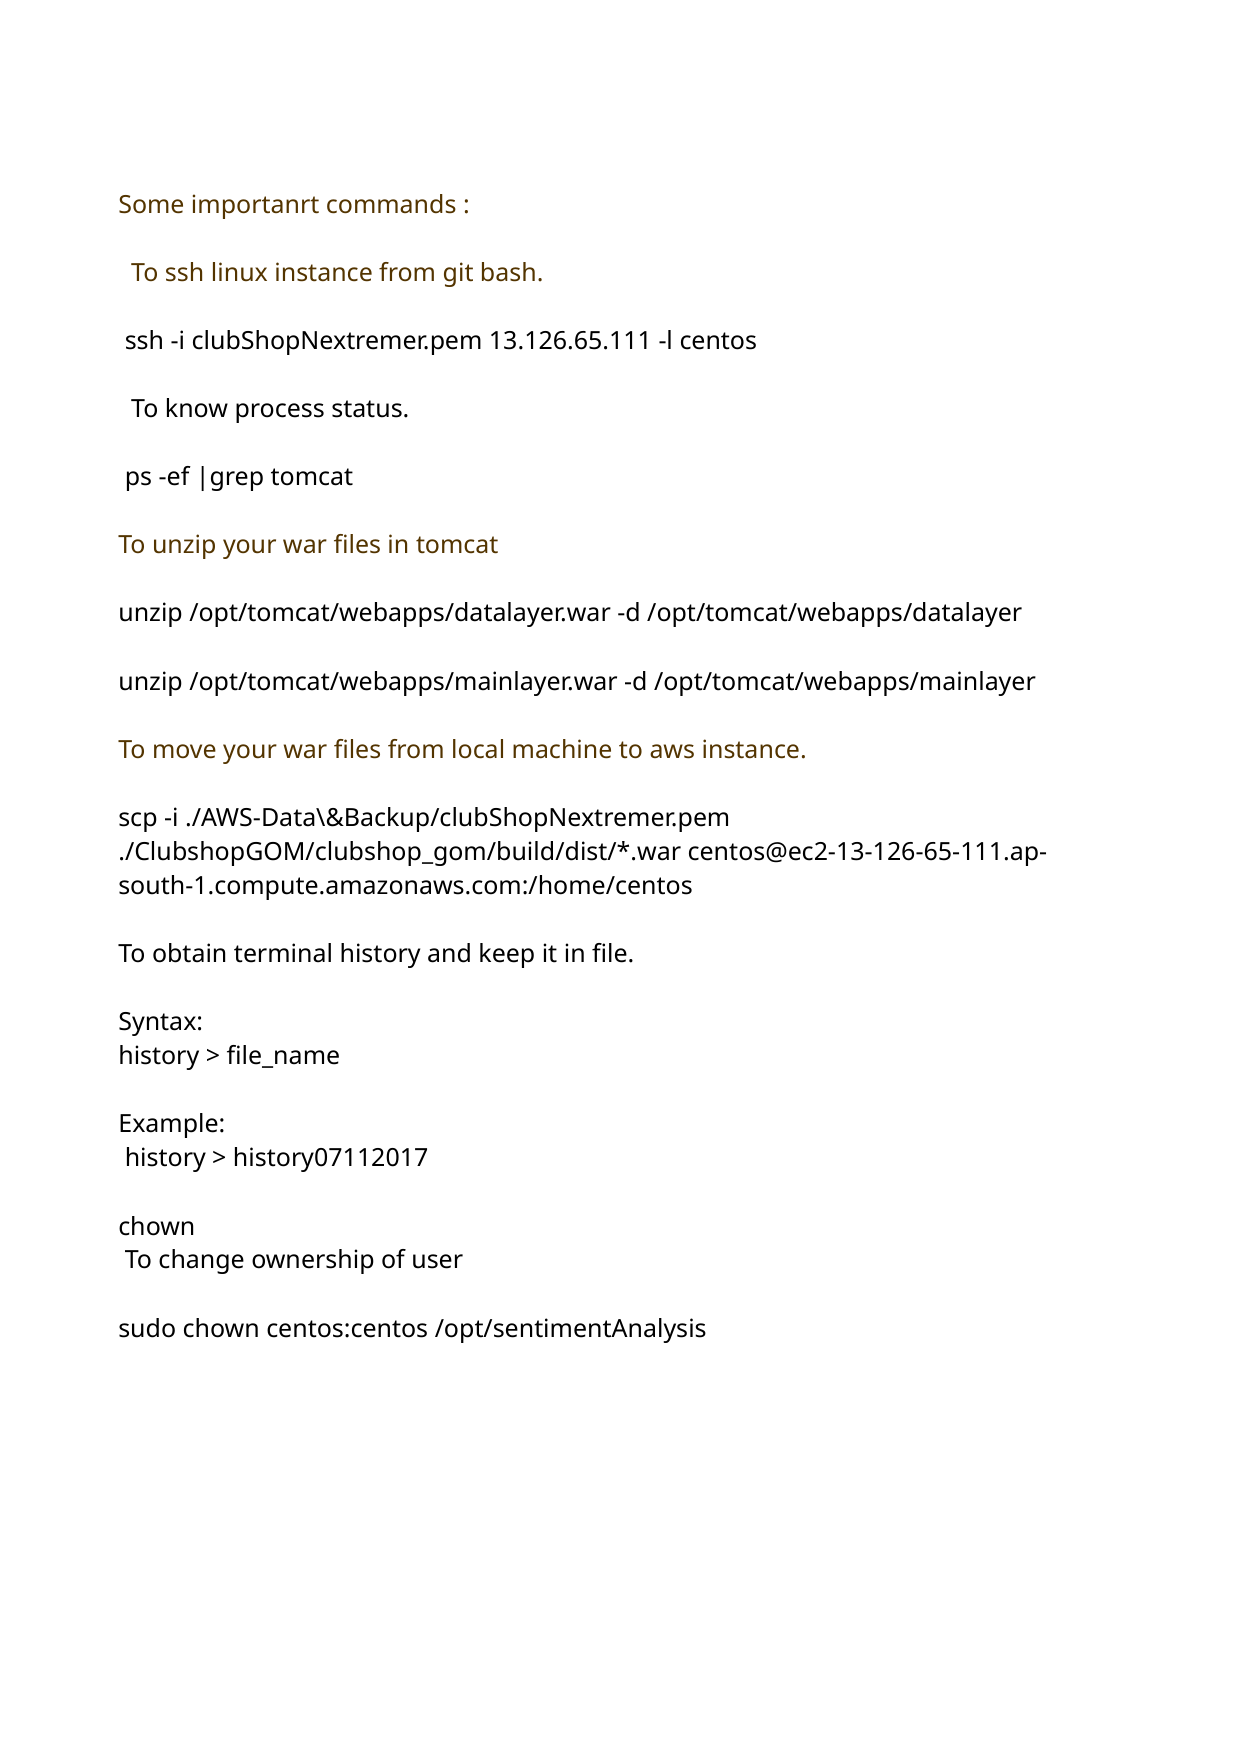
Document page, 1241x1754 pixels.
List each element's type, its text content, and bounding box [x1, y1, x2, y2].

text history > history07112017 [118, 1140, 1122, 1174]
text unzip /opt/tomcat/webapps/datalayer.war -d /opt/tomcat/webapps/datalayer [118, 595, 1122, 629]
text ssh -i clubShopNextremer.pem 13.126.65.111 -l centos [118, 322, 1122, 357]
text To move your war files from local machine to aws instance. [118, 731, 1122, 765]
text scp -i ./AWS-Data\&Backup/clubShopNextremer.pem ./ClubshopGOM/clubshop_gom/build/dist/*.war centos@ec2-13-126-65-111.ap-south-1.compute.amazonaws.com:/home/centos [118, 799, 1122, 902]
text Some importanrt commands : [118, 186, 1122, 220]
text To know process status. [118, 391, 1122, 425]
text ps -ef |grep tomcat [118, 459, 1122, 493]
text To obtain terminal history and keep it in file. [118, 936, 1122, 970]
text To unzip your war files in tomcat [118, 527, 1122, 561]
text To ssh linux instance from git bash. [118, 220, 1122, 288]
text history > file_name [118, 1038, 1122, 1072]
text Example: [118, 1106, 1122, 1140]
text Syntax: [118, 1004, 1122, 1038]
text chown [118, 1208, 1122, 1242]
text unzip /opt/tomcat/webapps/mainlayer.war -d /opt/tomcat/webapps/mainlayer [118, 663, 1122, 697]
text To change ownership of user [118, 1242, 1122, 1276]
text sudo chown centos:centos /opt/sentimentAnalysis [118, 1310, 1122, 1344]
